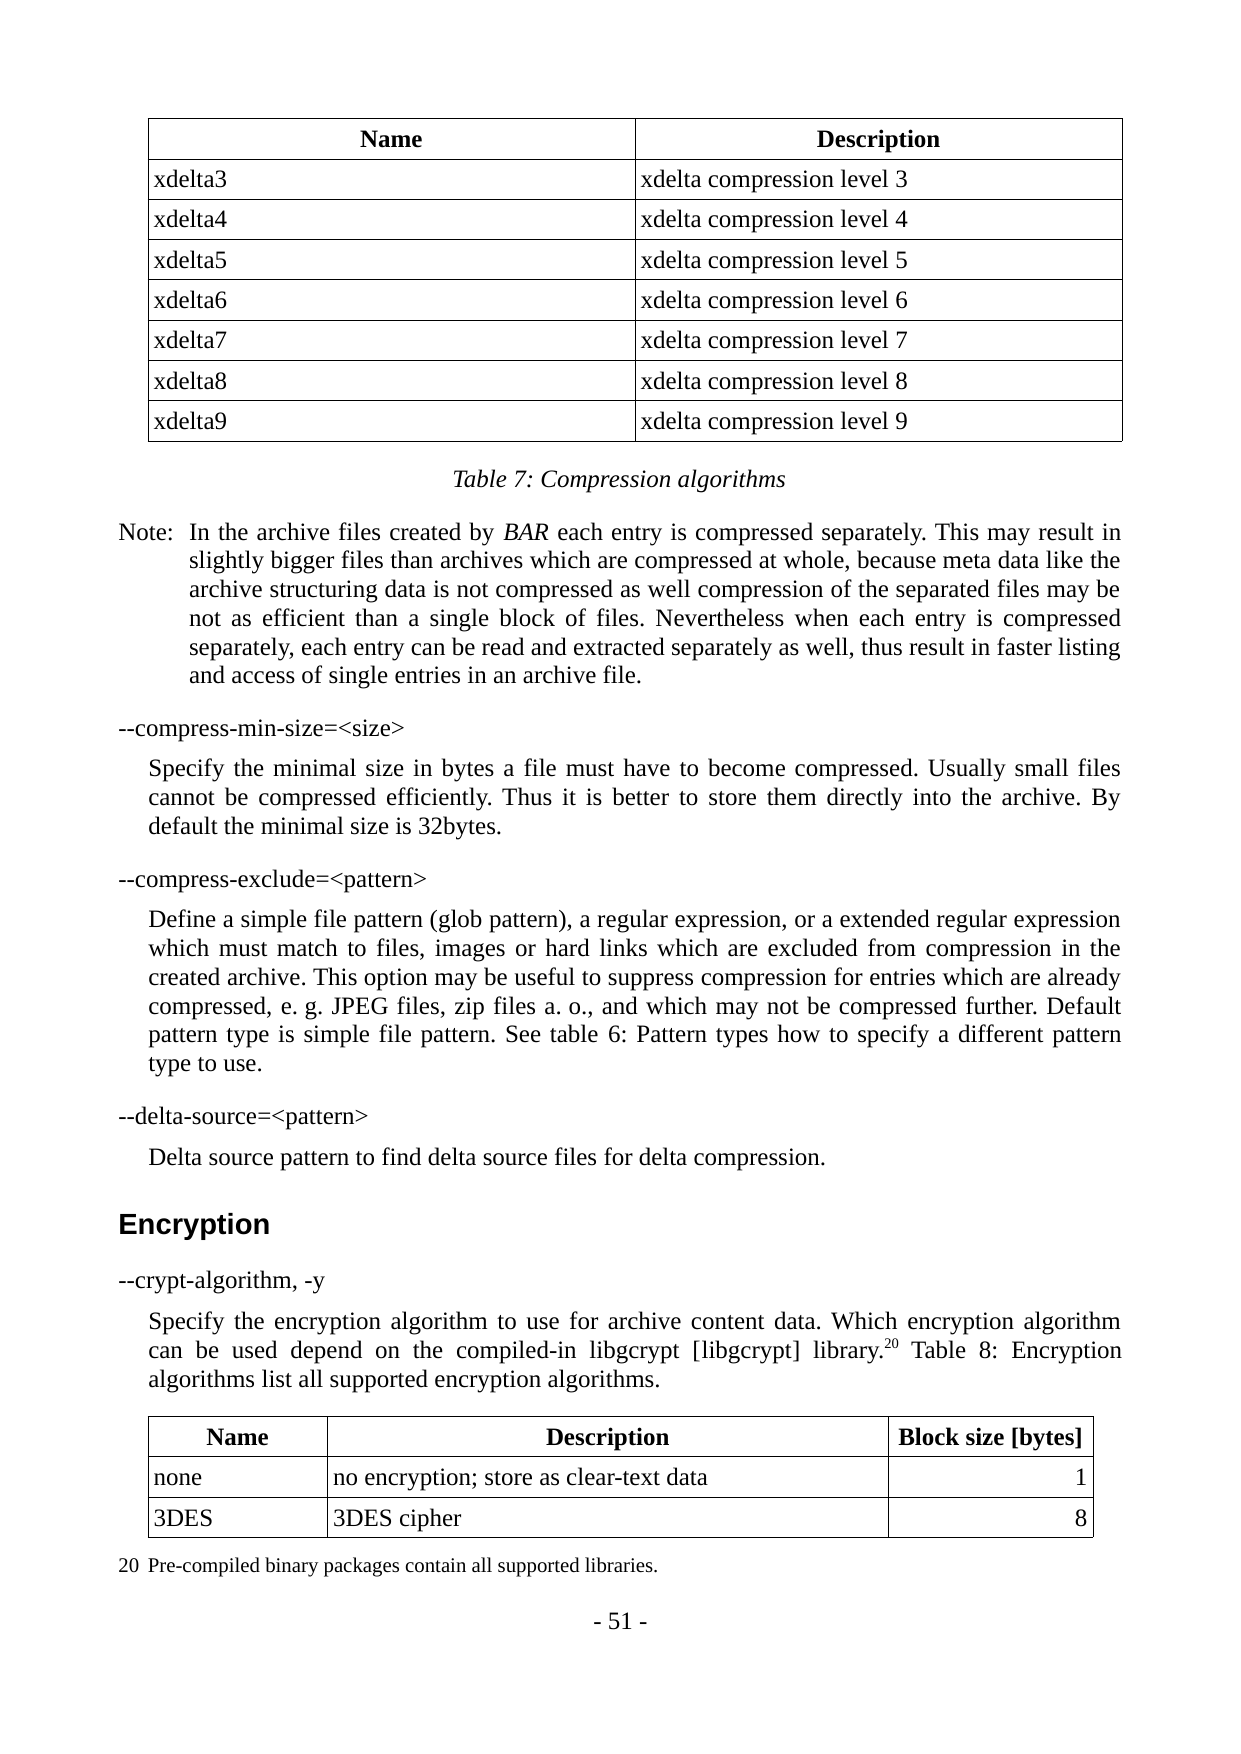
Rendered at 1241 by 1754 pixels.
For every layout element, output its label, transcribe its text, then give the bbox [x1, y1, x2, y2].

table_header Name [149, 1417, 327, 1456]
table_cell 1 [889, 1457, 1093, 1497]
text Table 7: Compression algorithms [118, 464, 1122, 493]
text Note: In the archive files created by BAR each entry is compressed separately. This may result in slightly bigger files than archives which are compressed at whole, because meta data like the archive structuring data is not compressed as well compression of the separated files may be not as efficient than a single block of files. Nevertheless when each entry is compressed separately, each entry can be read and extracted separately as well, thus result in faster listing and access of single entries in an archive file. [118, 517, 1122, 689]
table_header Name [149, 119, 635, 158]
table_header Block size [bytes] [889, 1417, 1093, 1456]
table_cell xdelta7 [149, 321, 635, 360]
table_header Description [636, 119, 1122, 158]
title --compress-exclude=<pattern> [118, 864, 1122, 892]
table_cell xdelta compression level 8 [636, 361, 1122, 400]
table_cell xdelta3 [149, 160, 635, 199]
title --delta-source=<pattern> [118, 1101, 1122, 1130]
table_cell xdelta compression level 6 [636, 280, 1122, 320]
table_cell xdelta5 [149, 240, 635, 279]
table_cell xdelta9 [149, 401, 635, 441]
table_cell no encryption; store as clear-text data [328, 1457, 888, 1497]
title --crypt-algorithm, -y [118, 1265, 1122, 1294]
text Delta source pattern to find delta source files for delta compression. [148, 1142, 1122, 1170]
table_cell 3DES cipher [328, 1498, 888, 1537]
table_cell xdelta6 [149, 280, 635, 320]
text Define a simple file pattern (glob pattern), a regular expression, or a extended regular expression which must match to files, images or hard links which are excluded from compression in the created archive. This option may be useful to suppress compression for entries which are already compressed, e. g. JPEG files, zip files a. o., and which may not be compressed further. Default pattern type is simple file pattern. See table 6: Pattern types how to specify a different pattern type to use. [148, 904, 1122, 1077]
table_cell xdelta compression level 7 [636, 321, 1122, 360]
table_cell xdelta compression level 4 [636, 200, 1122, 239]
text Specify the encryption algorithm to use for archive content data. Which encryption algorithm can be used depend on the compiled-in libgcrypt [libgcrypt] library. Table 8: Encryption algorithms list all supported encryption algorithms. [148, 1306, 1122, 1392]
table_cell xdelta compression level 5 [636, 240, 1122, 279]
table_cell 3DES [149, 1498, 327, 1537]
table_cell none [149, 1457, 327, 1497]
table_cell 8 [889, 1498, 1093, 1537]
title --compress-min-size=<size> [118, 713, 1122, 742]
text Specify the minimal size in bytes a file must have to become compressed. Usually small files cannot be compressed efficiently. Thus it is better to store them directly into the archive. By default the minimal size is 32bytes. [148, 753, 1122, 840]
text Pre-compiled binary packages contain all supported libraries. [118, 1553, 1122, 1577]
table_cell xdelta8 [149, 361, 635, 400]
subtitle Encryption [118, 1207, 1122, 1241]
table_cell xdelta compression level 9 [636, 401, 1122, 441]
table_cell xdelta compression level 3 [636, 160, 1122, 199]
table_cell xdelta4 [149, 200, 635, 239]
table_header Description [328, 1417, 888, 1456]
